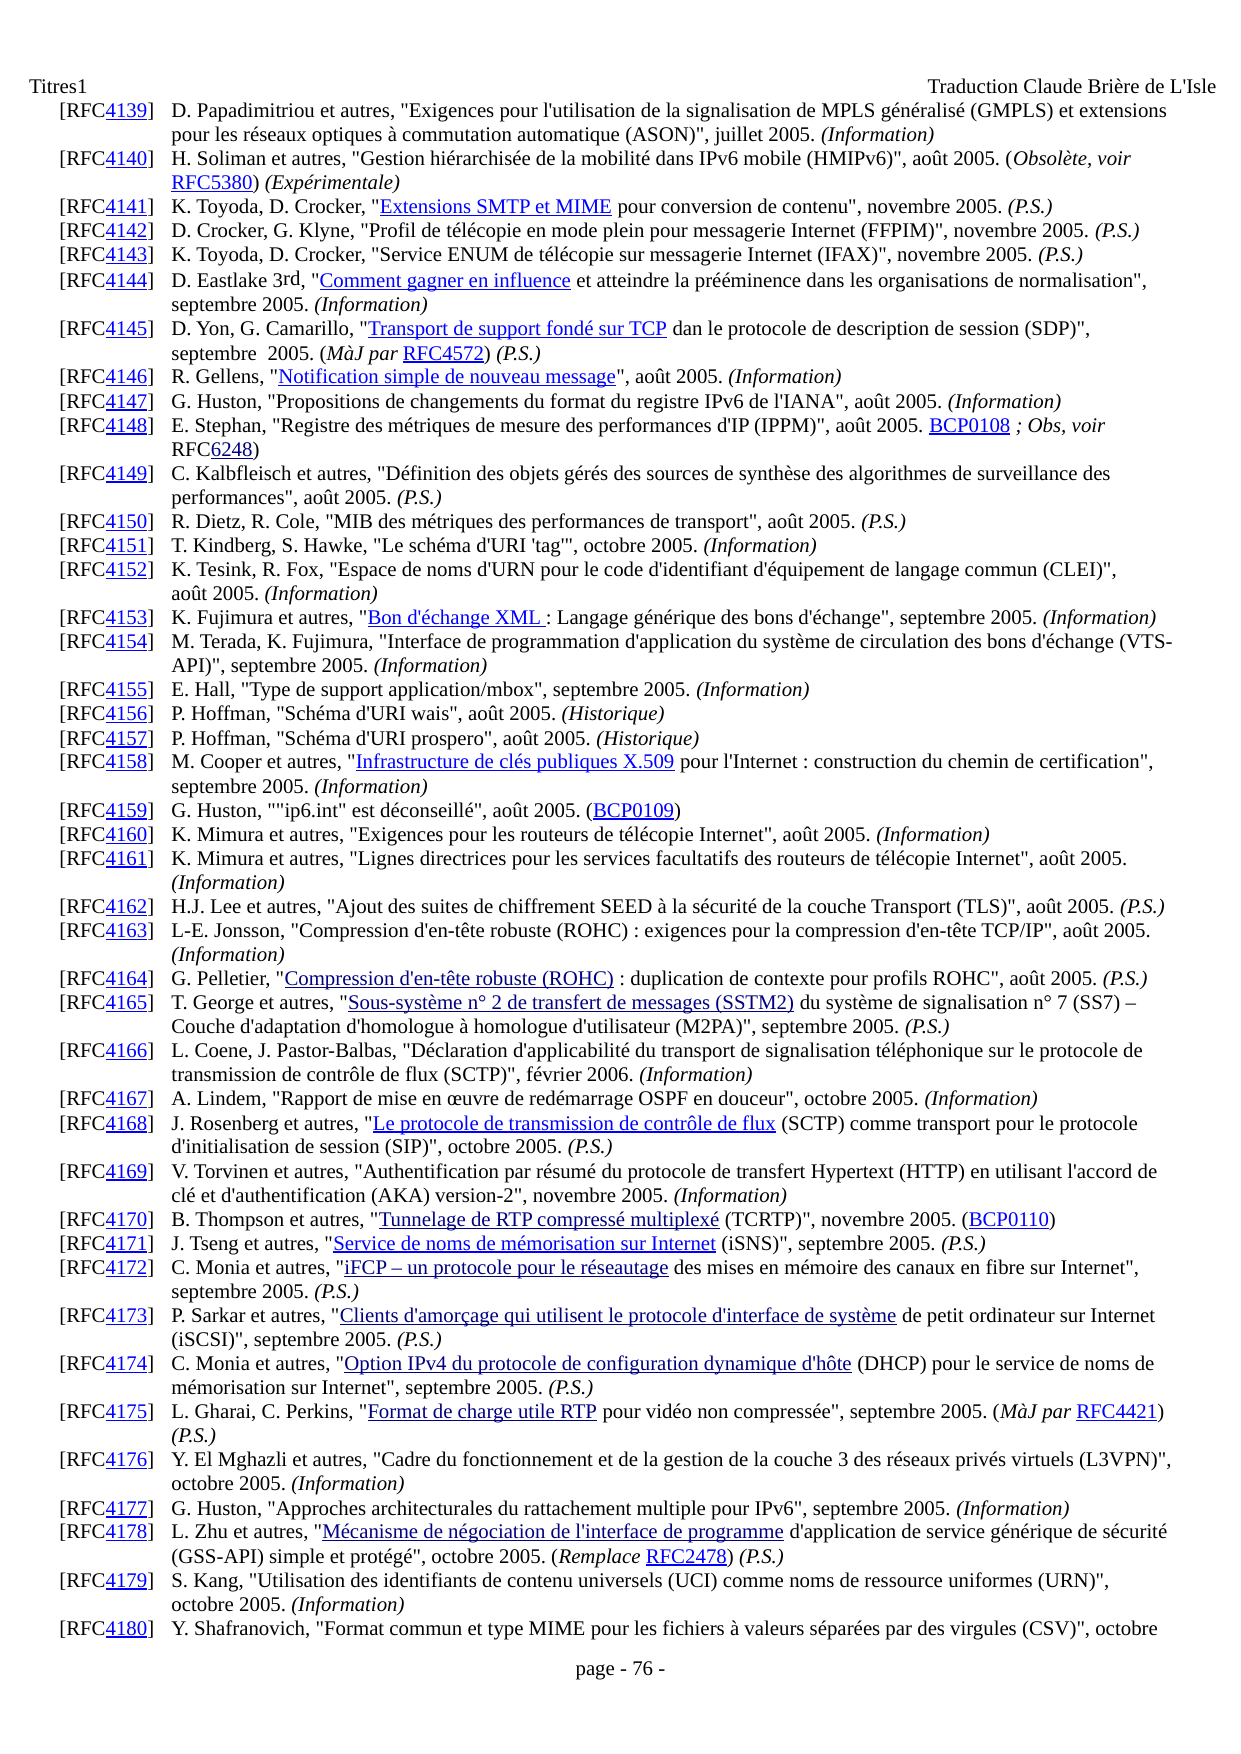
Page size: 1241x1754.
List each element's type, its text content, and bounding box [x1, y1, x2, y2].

text [RFC4149] C. Kalbfleisch et autres, "Définition des objets gérés des sources de synthèse des algorithmes de surveillance des performances", août 2005. (P.S.) [59, 461, 1181, 509]
text [RFC4173] P. Sarkar et autres, "Clients d'amorçage qui utilisent le protocole d'interface de système de petit ordinateur sur Internet (iSCSI)", septembre 2005. (P.S.) [59, 1303, 1181, 1351]
text [RFC4174] C. Monia et autres, "Option IPv4 du protocole de configuration dynamique d'hôte (DHCP) pour le service de noms de mémorisation sur Internet", septembre 2005. (P.S.) [59, 1351, 1181, 1399]
text [RFC4146] R. Gellens, "Notification simple de nouveau message", août 2005. (Information) [59, 364, 1181, 388]
text [RFC4167] A. Lindem, "Rapport de mise en œuvre de redémarrage OSPF en douceur", octobre 2005. (Information) [59, 1086, 1181, 1110]
text [RFC4157] P. Hoffman, "Schéma d'URI prospero", août 2005. (Historique) [59, 725, 1181, 749]
text [RFC4147] G. Huston, "Propositions de changements du format du registre IPv6 de l'IANA", août 2005. (Information) [59, 388, 1181, 413]
text [RFC4179] S. Kang, "Utilisation des identifiants de contenu universels (UCI) comme noms de ressource uniformes (URN)", octobre 2005. (Information) [59, 1568, 1181, 1616]
text [RFC4162] H.J. Lee et autres, "Ajout des suites de chiffrement SEED à la sécurité de la couche Transport (TLS)", août 2005. (P.S.) [59, 894, 1181, 918]
text [RFC4163] L-E. Jonsson, "Compression d'en-tête robuste (ROHC) : exigences pour la compression d'en-tête TCP/IP", août 2005. (Information) [59, 918, 1181, 966]
text [RFC4178] L. Zhu et autres, "Mécanisme de négociation de l'interface de programme d'application de service générique de sécurité (GSS-API) simple et protégé", octobre 2005. (Remplace RFC2478) (P.S.) [59, 1519, 1181, 1568]
text [RFC4168] J. Rosenberg et autres, "Le protocole de transmission de contrôle de flux (SCTP) comme transport pour le protocole d'initialisation de session (SIP)", octobre 2005. (P.S.) [59, 1110, 1181, 1158]
text [RFC4175] L. Gharai, C. Perkins, "Format de charge utile RTP pour vidéo non compressée", septembre 2005. (MàJ par RFC4421) (P.S.) [59, 1399, 1181, 1447]
text [RFC4159] G. Huston, ""ip6.int" est déconseillé", août 2005. (BCP0109) [59, 798, 1181, 822]
text [RFC4169] V. Torvinen et autres, "Authentification par résumé du protocole de transfert Hypertext (HTTP) en utilisant l'accord de clé et d'authentification (AKA) version-2", novembre 2005. (Information) [59, 1158, 1181, 1207]
text [RFC4166] L. Coene, J. Pastor-Balbas, "Déclaration d'applicabilité du transport de signalisation téléphonique sur le protocole de transmission de contrôle de flux (SCTP)", février 2006. (Information) [59, 1038, 1181, 1086]
text [RFC4143] K. Toyoda, D. Crocker, "Service ENUM de télécopie sur messagerie Internet (IFAX)", novembre 2005. (P.S.) [59, 242, 1181, 266]
text [RFC4170] B. Thompson et autres, "Tunnelage de RTP compressé multiplexé (TCRTP)", novembre 2005. (BCP0110) [59, 1207, 1181, 1231]
text [RFC4144] D. Eastlake 3rd, "Comment gagner en influence et atteindre la prééminence dans les organisations de normalisation", septembre 2005. (Information) [59, 266, 1181, 316]
text [RFC4171] J. Tseng et autres, "Service de noms de mémorisation sur Internet (iSNS)", septembre 2005. (P.S.) [59, 1231, 1181, 1255]
text [RFC4180] Y. Shafranovich, "Format commun et type MIME pour les fichiers à valeurs séparées par des virgules (CSV)", octobre [59, 1616, 1181, 1640]
text [RFC4177] G. Huston, "Approches architecturales du rattachement multiple pour IPv6", septembre 2005. (Information) [59, 1495, 1181, 1519]
text [RFC4165] T. George et autres, "Sous-système n° 2 de transfert de messages (SSTM2) du système de signalisation n° 7 (SS7) – Couche d'adaptation d'homologue à homologue d'utilisateur (M2PA)", septembre 2005. (P.S.) [59, 990, 1181, 1038]
text [RFC4172] C. Monia et autres, "iFCP – un protocole pour le réseautage des mises en mémoire des canaux en fibre sur Internet", septembre 2005. (P.S.) [59, 1255, 1181, 1303]
text [RFC4176] Y. El Mghazli et autres, "Cadre du fonctionnement et de la gestion de la couche 3 des réseaux privés virtuels (L3VPN)", octobre 2005. (Information) [59, 1447, 1181, 1495]
text [RFC4148] E. Stephan, "Registre des métriques de mesure des performances d'IP (IPPM)", août 2005. BCP0108 ; Obs, voir RFC6248) [59, 413, 1181, 461]
text [RFC4142] D. Crocker, G. Klyne, "Profil de télécopie en mode plein pour messagerie Internet (FFPIM)", novembre 2005. (P.S.) [59, 218, 1181, 242]
text [RFC4151] T. Kindberg, S. Hawke, "Le schéma d'URI 'tag'", octobre 2005. (Information) [59, 533, 1181, 557]
text [RFC4154] M. Terada, K. Fujimura, "Interface de programmation d'application du système de circulation des bons d'échange (VTS-API)", septembre 2005. (Information) [59, 629, 1181, 677]
text [RFC4152] K. Tesink, R. Fox, "Espace de noms d'URN pour le code d'identifiant d'équipement de langage commun (CLEI)", août 2005. (Information) [59, 557, 1181, 605]
text [RFC4155] E. Hall, "Type de support application/mbox", septembre 2005. (Information) [59, 677, 1181, 701]
text [RFC4160] K. Mimura et autres, "Exigences pour les routeurs de télécopie Internet", août 2005. (Information) [59, 822, 1181, 846]
text [RFC4150] R. Dietz, R. Cole, "MIB des métriques des performances de transport", août 2005. (P.S.) [59, 509, 1181, 533]
text [RFC4145] D. Yon, G. Camarillo, "Transport de support fondé sur TCP dan le protocole de description de session (SDP)", septembre 2005. (MàJ par RFC4572) (P.S.) [59, 316, 1181, 364]
text [RFC4139] D. Papadimitriou et autres, "Exigences pour l'utilisation de la signalisation de MPLS généralisé (GMPLS) et extensions pour les réseaux optiques à commutation automatique (ASON)", juillet 2005. (Information) [59, 98, 1181, 146]
text [RFC4141] K. Toyoda, D. Crocker, "Extensions SMTP et MIME pour conversion de contenu", novembre 2005. (P.S.) [59, 194, 1181, 218]
text [RFC4140] H. Soliman et autres, "Gestion hiérarchisée de la mobilité dans IPv6 mobile (HMIPv6)", août 2005. (Obsolète, voir RFC5380) (Expérimentale) [59, 146, 1181, 194]
text [RFC4161] K. Mimura et autres, "Lignes directrices pour les services facultatifs des routeurs de télécopie Internet", août 2005. (Information) [59, 846, 1181, 894]
text [RFC4156] P. Hoffman, "Schéma d'URI wais", août 2005. (Historique) [59, 701, 1181, 725]
text [RFC4164] G. Pelletier, "Compression d'en-tête robuste (ROHC) : duplication de contexte pour profils ROHC", août 2005. (P.S.) [59, 966, 1181, 990]
text [RFC4153] K. Fujimura et autres, "Bon d'échange XML : Langage générique des bons d'échange", septembre 2005. (Information) [59, 605, 1181, 629]
text [RFC4158] M. Cooper et autres, "Infrastructure de clés publiques X.509 pour l'Internet : construction du chemin de certification", septembre 2005. (Information) [59, 749, 1181, 798]
